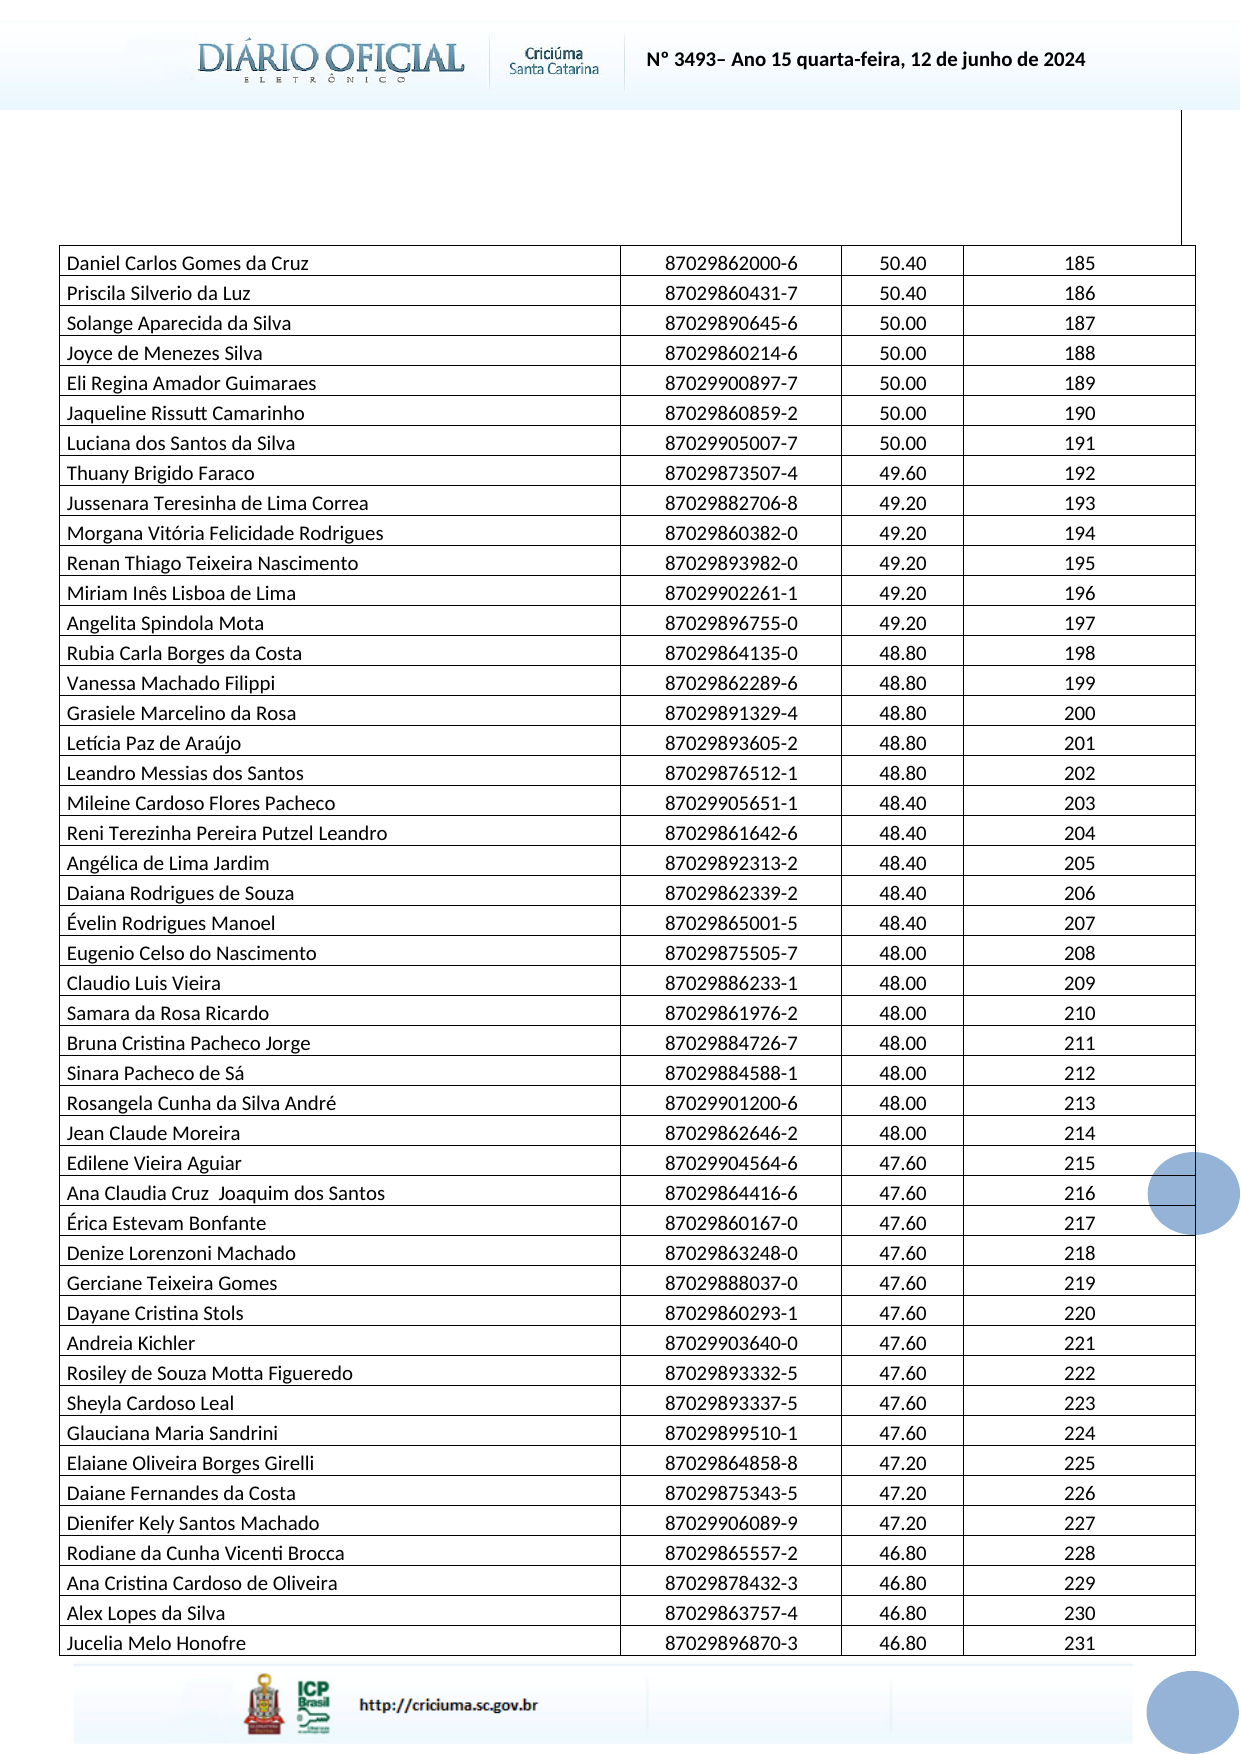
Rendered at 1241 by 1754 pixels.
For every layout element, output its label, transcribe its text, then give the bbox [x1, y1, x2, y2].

table_cell 87029861642-6 [621, 816, 841, 845]
table_cell Angelita Spindola Mota [60, 606, 620, 635]
table_cell 47.60 [842, 1266, 963, 1295]
table_cell 46.80 [842, 1566, 963, 1595]
table_cell 49.20 [842, 576, 963, 605]
table_cell 87029892313-2 [621, 846, 841, 875]
table_cell 87029886233-1 [621, 966, 841, 995]
table_cell Glauciana Maria Sandrini [60, 1416, 620, 1445]
table_cell 87029865557-2 [621, 1536, 841, 1565]
table_cell Renan Thiago Teixeira Nascimento [60, 546, 620, 575]
table_cell 48.00 [842, 936, 963, 965]
table_cell 185 [964, 246, 1195, 275]
table_cell 47.60 [842, 1146, 963, 1175]
table_cell Letícia Paz de Araújo [60, 726, 620, 755]
table_cell 87029905651-1 [621, 786, 841, 815]
table_cell 210 [964, 996, 1195, 1025]
table_cell 50.40 [842, 276, 963, 305]
table_cell 87029899510-1 [621, 1416, 841, 1445]
table_cell Rubia Carla Borges da Costa [60, 636, 620, 665]
table_cell 212 [964, 1056, 1195, 1085]
table_cell 215 [964, 1146, 1195, 1175]
table_cell 201 [964, 726, 1195, 755]
table_cell Eugenio Celso do Nascimento [60, 936, 620, 965]
table_cell Andreia Kichler [60, 1326, 620, 1355]
table_cell Edilene Vieira Aguiar [60, 1146, 620, 1175]
table_cell 48.40 [842, 816, 963, 845]
table_cell 48.40 [842, 846, 963, 875]
table_cell 50.40 [842, 246, 963, 275]
table_cell 48.40 [842, 876, 963, 905]
table_cell 202 [964, 756, 1195, 785]
table_cell 203 [964, 786, 1195, 815]
table_cell 87029864135-0 [621, 636, 841, 665]
table_cell Denize Lorenzoni Machado [60, 1236, 620, 1265]
table_cell Daiane Fernandes da Costa [60, 1476, 620, 1505]
table_cell 48.00 [842, 1026, 963, 1055]
table_cell 87029860431-7 [621, 276, 841, 305]
table_cell 48.40 [842, 906, 963, 935]
table_cell 47.20 [842, 1476, 963, 1505]
table_cell 87029900897-7 [621, 366, 841, 395]
table_cell 48.80 [842, 726, 963, 755]
table_cell Miriam Inês Lisboa de Lima [60, 576, 620, 605]
table_cell 226 [964, 1476, 1195, 1505]
table_cell Jaqueline Rissutt Camarinho [60, 396, 620, 425]
table_cell 49.20 [842, 516, 963, 545]
table_cell Samara da Rosa Ricardo [60, 996, 620, 1025]
table_cell 48.00 [842, 1086, 963, 1115]
table_cell Alex Lopes da Silva [60, 1596, 620, 1625]
table_cell 219 [964, 1266, 1195, 1295]
table_cell 48.00 [842, 1056, 963, 1085]
table_cell 87029904564-6 [621, 1146, 841, 1175]
table_cell 229 [964, 1566, 1195, 1595]
table_cell Dienifer Kely Santos Machado [60, 1506, 620, 1535]
table_cell 199 [964, 666, 1195, 695]
table_cell 87029864416-6 [621, 1176, 841, 1205]
table_cell Mileine Cardoso Flores Pacheco [60, 786, 620, 815]
table_cell 197 [964, 606, 1195, 635]
table_cell 87029864858-8 [621, 1446, 841, 1475]
table_cell 222 [964, 1356, 1195, 1385]
table_cell Grasiele Marcelino da Rosa [60, 696, 620, 725]
table_cell Solange Aparecida da Silva [60, 306, 620, 335]
table_cell 50.00 [842, 366, 963, 395]
table_cell 49.60 [842, 456, 963, 485]
table_cell 87029876512-1 [621, 756, 841, 785]
table_cell 87029863248-0 [621, 1236, 841, 1265]
table_cell Érica Estevam Bonfante [60, 1206, 620, 1235]
table_cell Morgana Vitória Felicidade Rodrigues [60, 516, 620, 545]
table_cell 188 [964, 336, 1195, 365]
table_cell 87029862000-6 [621, 246, 841, 275]
table_cell Jussenara Teresinha de Lima Correa [60, 486, 620, 515]
table_cell 206 [964, 876, 1195, 905]
table_cell 87029862646-2 [621, 1116, 841, 1145]
table_cell 87029890645-6 [621, 306, 841, 335]
table_cell 50.00 [842, 426, 963, 455]
table_cell 47.60 [842, 1206, 963, 1235]
table_cell Rosangela Cunha da Silva André [60, 1086, 620, 1115]
table_cell Dayane Cristina Stols [60, 1296, 620, 1325]
table_cell 49.20 [842, 546, 963, 575]
table_cell 87029896755-0 [621, 606, 841, 635]
table_cell 87029893605-2 [621, 726, 841, 755]
table_cell Rosiley de Souza Motta Figueredo [60, 1356, 620, 1385]
table_cell 48.00 [842, 996, 963, 1025]
table_cell 87029888037-0 [621, 1266, 841, 1295]
table_cell 217 [964, 1206, 1183, 1235]
table_cell 198 [964, 636, 1195, 665]
table_cell 225 [964, 1446, 1195, 1475]
table_cell Daiana Rodrigues de Souza [60, 876, 620, 905]
table_cell 47.20 [842, 1506, 963, 1535]
table_cell Gerciane Teixeira Gomes [60, 1266, 620, 1295]
table_cell 193 [964, 486, 1195, 515]
table_cell 221 [964, 1326, 1195, 1355]
table_cell Sinara Pacheco de Sá [60, 1056, 620, 1085]
table_cell 218 [964, 1236, 1195, 1265]
table_cell 87029893337-5 [621, 1386, 841, 1415]
table_cell 200 [964, 696, 1195, 725]
table_cell 87029865001-5 [621, 906, 841, 935]
table_cell 209 [964, 966, 1195, 995]
table_cell 87029860382-0 [621, 516, 841, 545]
table_cell 186 [964, 276, 1195, 305]
table_cell 87029862339-2 [621, 876, 841, 905]
table_cell 49.20 [842, 606, 963, 635]
table_cell Angélica de Lima Jardim [60, 846, 620, 875]
table_cell 207 [964, 906, 1195, 935]
table_cell 49.20 [842, 486, 963, 515]
table_cell 87029884726-7 [621, 1026, 841, 1055]
table_cell 87029901200-6 [621, 1086, 841, 1115]
table_cell Vanessa Machado Filippi [60, 666, 620, 695]
table_cell 87029863757-4 [621, 1596, 841, 1625]
table_cell 87029893982-0 [621, 546, 841, 575]
table_cell 87029875343-5 [621, 1476, 841, 1505]
table_cell 47.60 [842, 1296, 963, 1325]
table_cell Jucelia Melo Honofre [60, 1626, 620, 1655]
table_cell 213 [964, 1086, 1195, 1115]
table_cell 87029905007-7 [621, 426, 841, 455]
table_cell 230 [964, 1596, 1195, 1625]
table_cell Leandro Messias dos Santos [60, 756, 620, 785]
table_cell 47.60 [842, 1386, 963, 1415]
table_cell Daniel Carlos Gomes da Cruz [60, 246, 620, 275]
table_cell 48.00 [842, 1116, 963, 1145]
table_cell 87029893332-5 [621, 1356, 841, 1385]
table_cell 208 [964, 936, 1195, 965]
table_cell 216 [964, 1176, 1151, 1205]
table_cell Sheyla Cardoso Leal [60, 1386, 620, 1415]
table_cell Luciana dos Santos da Silva [60, 426, 620, 455]
table_cell 196 [964, 576, 1195, 605]
table_cell 48.40 [842, 786, 963, 815]
table_cell 48.00 [842, 966, 963, 995]
table_cell 50.00 [842, 336, 963, 365]
table_cell 47.60 [842, 1176, 963, 1205]
table_cell 224 [964, 1416, 1195, 1445]
table_cell 228 [964, 1536, 1195, 1565]
table_cell 205 [964, 846, 1195, 875]
table_cell 189 [964, 366, 1195, 395]
table_cell 87029878432-3 [621, 1566, 841, 1595]
table_cell 48.80 [842, 636, 963, 665]
table_cell 87029896870-3 [621, 1626, 841, 1655]
table_cell 46.80 [842, 1536, 963, 1565]
table_cell 191 [964, 426, 1195, 455]
table_cell 87029884588-1 [621, 1056, 841, 1085]
table_cell 87029875505-7 [621, 936, 841, 965]
table_cell 47.60 [842, 1356, 963, 1385]
table_cell 47.60 [842, 1326, 963, 1355]
table_cell 223 [964, 1386, 1195, 1415]
table_cell Priscila Silverio da Luz [60, 276, 620, 305]
table_cell 87029861976-2 [621, 996, 841, 1025]
table_cell Évelin Rodrigues Manoel [60, 906, 620, 935]
table_cell Jean Claude Moreira [60, 1116, 620, 1145]
table_cell 227 [964, 1506, 1195, 1535]
table_cell Eli Regina Amador Guimaraes [60, 366, 620, 395]
table_cell 87029882706-8 [621, 486, 841, 515]
table_cell 211 [964, 1026, 1195, 1055]
table_cell 214 [964, 1116, 1195, 1145]
table_cell 87029873507-4 [621, 456, 841, 485]
table_cell 87029862289-6 [621, 666, 841, 695]
table_cell 87029891329-4 [621, 696, 841, 725]
table_cell Elaiane Oliveira Borges Girelli [60, 1446, 620, 1475]
table_cell Thuany Brigido Faraco [60, 456, 620, 485]
table_cell 192 [964, 456, 1195, 485]
table_cell 231 [964, 1626, 1195, 1655]
table_cell 220 [964, 1296, 1195, 1325]
table_cell Bruna Cristina Pacheco Jorge [60, 1026, 620, 1055]
table_cell 47.20 [842, 1446, 963, 1475]
table_cell 47.60 [842, 1236, 963, 1265]
table_cell 195 [964, 546, 1195, 575]
table_cell 87029903640-0 [621, 1326, 841, 1355]
table_cell 87029906089-9 [621, 1506, 841, 1535]
table_cell Rodiane da Cunha Vicenti Brocca [60, 1536, 620, 1565]
table_cell Ana Cristina Cardoso de Oliveira [60, 1566, 620, 1595]
table_cell 48.80 [842, 756, 963, 785]
table_cell 204 [964, 816, 1195, 845]
table_cell Joyce de Menezes Silva [60, 336, 620, 365]
table_cell 48.80 [842, 696, 963, 725]
table_cell 87029860214-6 [621, 336, 841, 365]
table_cell 87029902261-1 [621, 576, 841, 605]
table_cell 87029860293-1 [621, 1296, 841, 1325]
table_cell 47.60 [842, 1416, 963, 1445]
table_cell Ana Claudia Cruz Joaquim dos Santos [60, 1176, 620, 1205]
table_cell 187 [964, 306, 1195, 335]
table_cell 87029860167-0 [621, 1206, 841, 1235]
table_cell 50.00 [842, 396, 963, 425]
table_cell 46.80 [842, 1626, 963, 1655]
table_cell 194 [964, 516, 1195, 545]
table_cell 190 [964, 396, 1195, 425]
table_cell Reni Terezinha Pereira Putzel Leandro [60, 816, 620, 845]
table_cell Claudio Luis Vieira [60, 966, 620, 995]
table_cell 87029860859-2 [621, 396, 841, 425]
table_cell 48.80 [842, 666, 963, 695]
table_cell 46.80 [842, 1596, 963, 1625]
table_cell 50.00 [842, 306, 963, 335]
